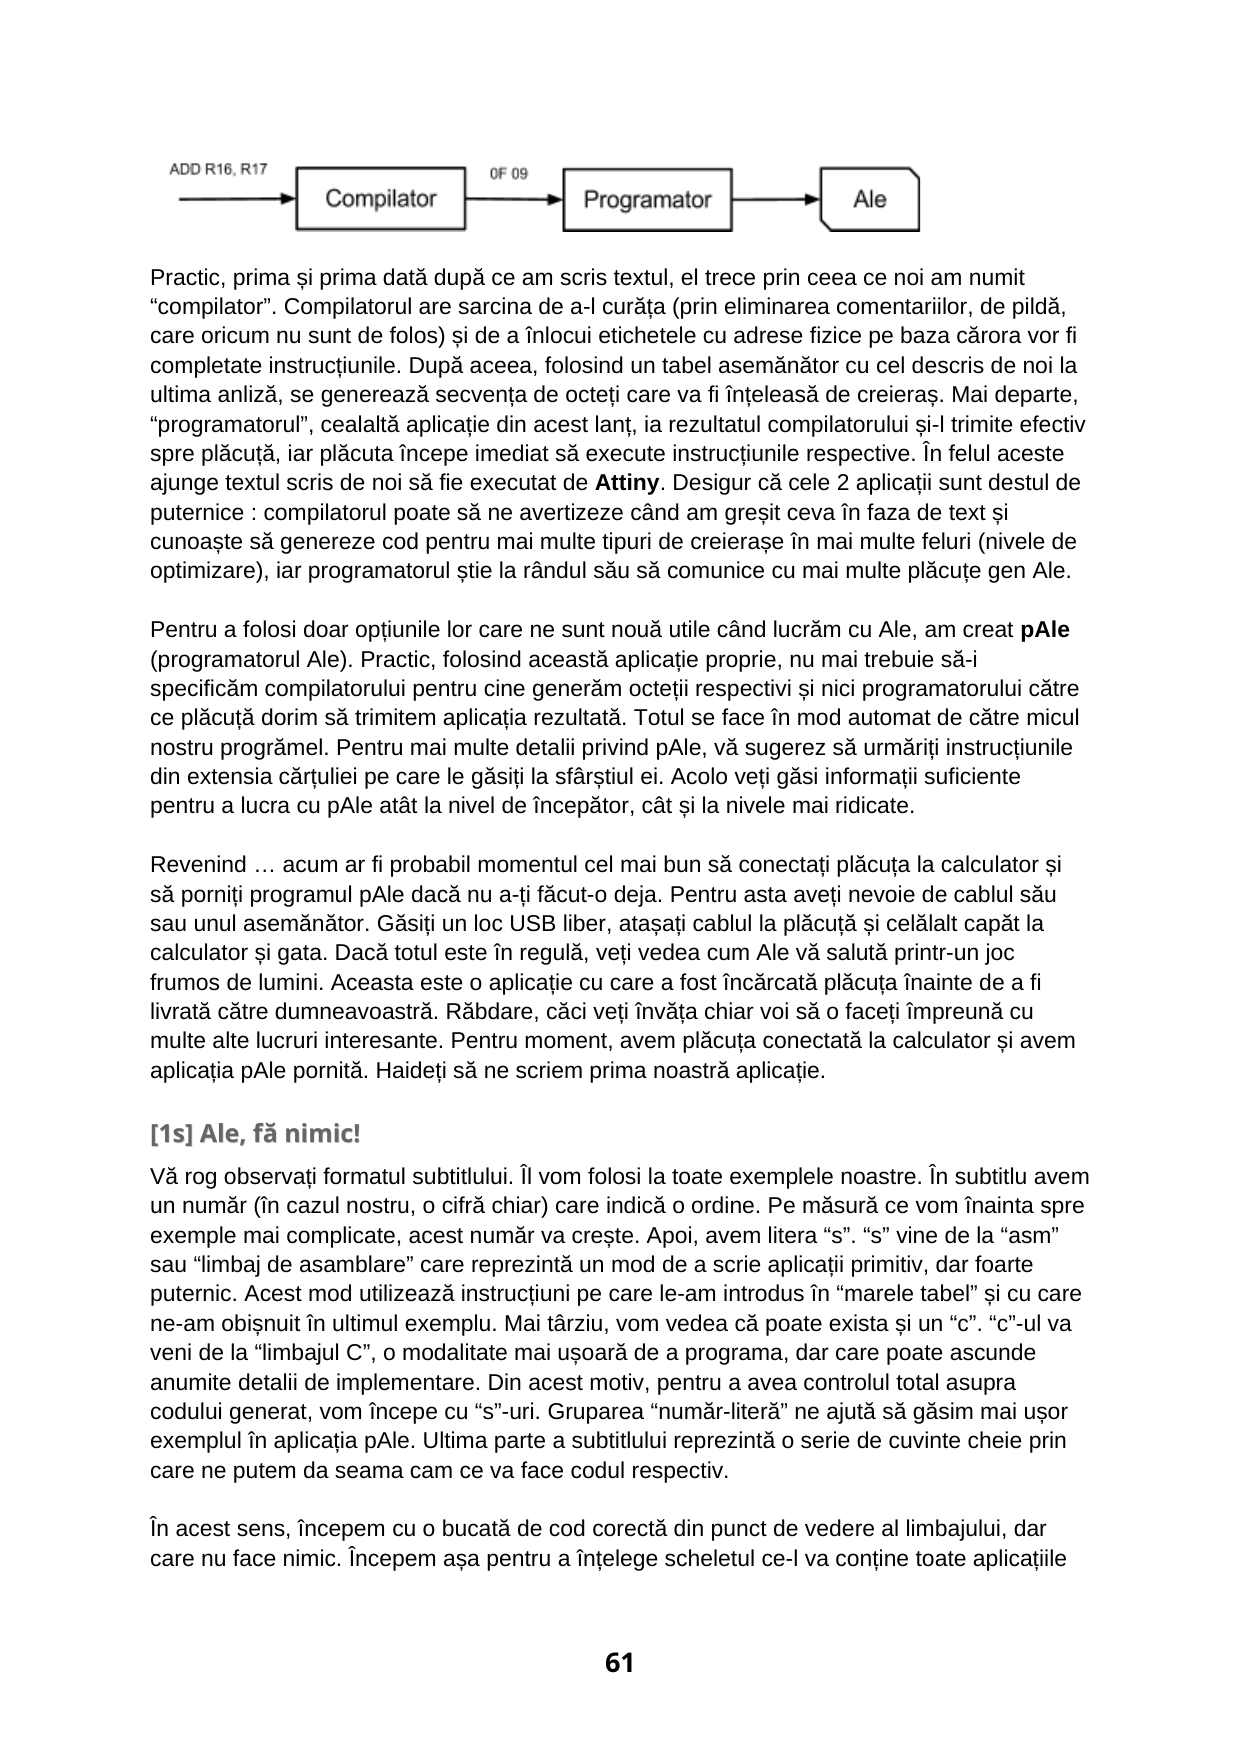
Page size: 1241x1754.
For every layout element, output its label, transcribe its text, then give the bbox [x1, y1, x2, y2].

picture [150, 150, 921, 232]
text Revenind … acum ar fi probabil momentul cel mai bun să conectați plăcuța la calculator și să porniți programul pAle dacă nu a-ți făcut-o deja. Pentru asta aveți nevoie de cablul său sau unul asemănător. Găsiți un loc USB liber, atașați cablul la plăcuță și celălalt capăt la calculator și gata. Dacă totul este în regulă, veți vedea cum Ale vă salută printr-un joc frumos de lumini. Aceasta este o aplicație cu care a fost încărcată plăcuța înainte de a fi livrată către dumneavoastră. Răbdare, căci veți învăța chiar voi să o faceți împreună cu multe alte lucruri interesante. Pentru moment, avem plăcuța conectată la calculator și avem aplicația pAle pornită. Haideți să ne scriem prima noastră aplicație. [150, 852, 1090, 1083]
text Vă rog observați formatul subtitlului. Îl vom folosi la toate exemplele noastre. În subtitlu avem un număr (în cazul nostru, o cifră chiar) care indică o ordine. Pe măsură ce vom înainta spre exemple mai complicate, acest număr va crește. Apoi, avem litera “s”. “s” vine de la “asm” sau “limbaj de asamblare” care reprezintă un mod de a scrie aplicații primitiv, dar foarte puternic. Acest mod utilizează instrucțiuni pe care le-am introdus în “marele tabel” și cu care ne-am obișnuit în ultimul exemplu. Mai târziu, vom vedea că poate exista și un “c”. “c”-ul va veni de la “limbajul C”, o modalitate mai ușoară de a programa, dar care poate ascunde anumite detalii de implementare. Din acest motiv, pentru a avea controlul total asupra codului generat, vom începe cu “s”-uri. Gruparea “număr-literă” ne ajută să găsim mai ușor exemplul în aplicația pAle. Ultima parte a subtitlului reprezintă o serie de cuvinte cheie prin care ne putem da seama cam ce va face codul respectiv. [150, 1163, 1090, 1483]
subtitle [1s] Ale, fă nimic! [150, 1116, 1090, 1150]
text Pentru a folosi doar opțiunile lor care ne sunt nouă utile când lucrăm cu Ale, am creat pAle (programatorul Ale). Practic, folosind această aplicație proprie, nu mai trebuie să-i specificăm compilatorului pentru cine generăm octeții respectivi și nici programatorului către ce plăcuță dorim să trimitem aplicația rezultată. Totul se face în mod automat de către micul nostru progrămel. Pentru mai multe detalii privind pAle, vă sugerez să urmăriți instrucțiunile din extensia cărțuliei pe care le găsiți la sfârștiul ei. Acolo veți găsi informații suficiente pentru a lucra cu pAle atât la nivel de începător, cât și la nivele mai ridicate. [150, 617, 1090, 819]
text Practic, prima și prima dată după ce am scris textul, el trece prin ceea ce noi am numit “compilator”. Compilatorul are sarcina de a-l curăța (prin eliminarea comentariilor, de pildă, care oricum nu sunt de folos) și de a înlocui etichetele cu adrese fizice pe baza cărora vor fi completate instrucțiunile. După aceea, folosind un tabel asemănător cu cel descris de noi la ultima anliză, se generează secvența de octeți care va fi înțeleasă de creieraș. Mai departe, “programatorul”, cealaltă aplicație din acest lanț, ia rezultatul compilatorului și-l trimite efectiv spre plăcuță, iar plăcuta începe imediat să execute instrucțiunile respective. În felul aceste ajunge textul scris de noi să fie executat de Attiny. Desigur că cele 2 aplicații sunt destul de puternice : compilatorul poate să ne avertizeze când am greșit ceva în faza de text și cunoaște să genereze cod pentru mai multe tipuri de creierașe în mai multe feluri (nivele de optimizare), iar programatorul știe la rândul său să comunice cu mai multe plăcuțe gen Ale. [150, 264, 1090, 584]
text În acest sens, începem cu o bucată de cod corectă din punct de vedere al limbajului, dar care nu face nimic. Începem așa pentru a înțelege scheletul ce-l va conține toate aplicațiile [150, 1516, 1090, 1571]
